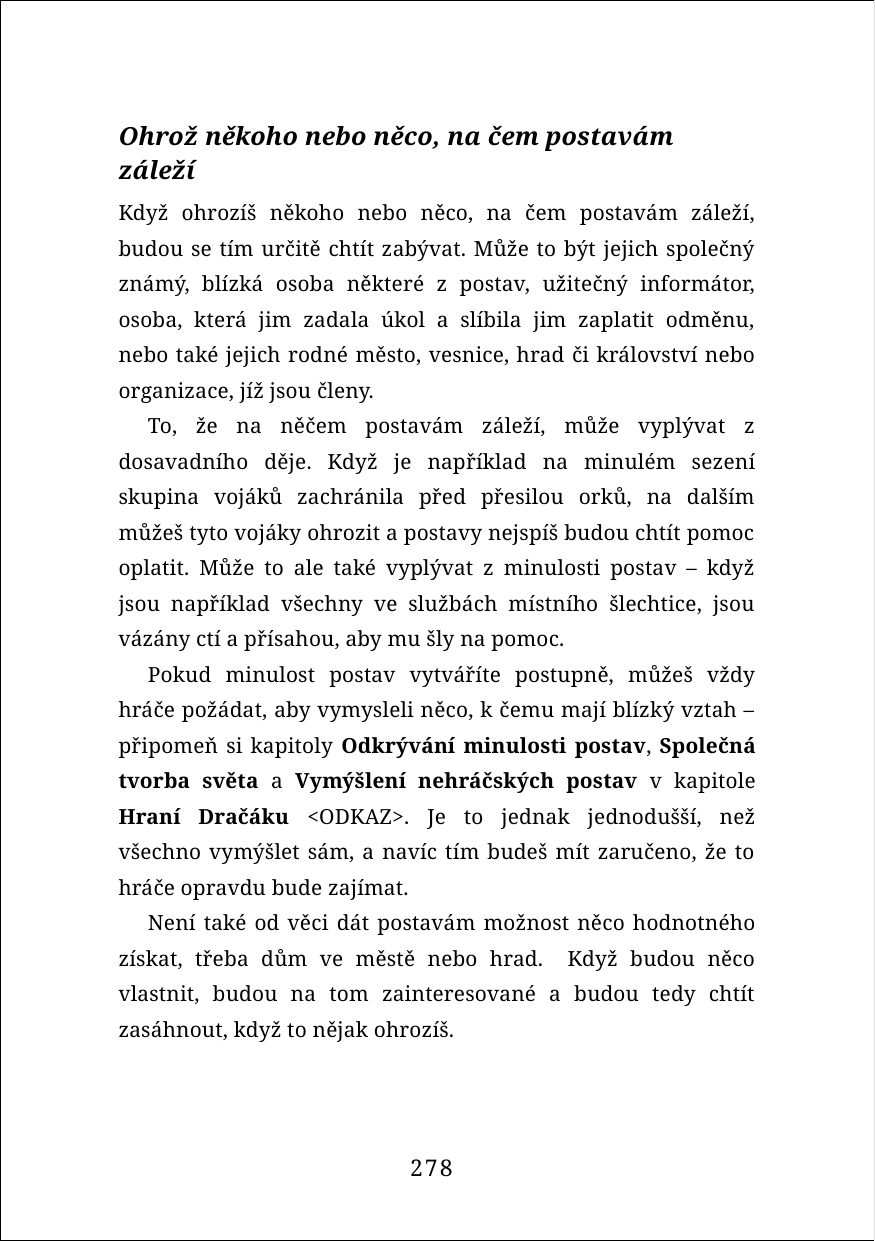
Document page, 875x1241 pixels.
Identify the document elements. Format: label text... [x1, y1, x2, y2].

text Když ohrozíš někoho nebo něco, na čem postavám záleží, budou se tím určitě chtít zabývat. Může to být jejich společný známý, blízká osoba některé z postav, užitečný informátor, osoba, která jim zadala úkol a slíbila jim zaplatit odměnu, nebo také jejich rodné město, vesnice, hrad či království nebo organizace, jíž jsou členy. To, že na něčem postavám záleží, může vyplývat z dosavadního děje. Když je například na minulém sezení skupina vojáků zachránila před přesilou orků, na dalším můžeš tyto vojáky ohrozit a postavy nejspíš budou chtít pomoc oplatit. Může to ale také vyplývat z minulosti postav – když jsou například všechny ve službách místního šlechtice, jsou vázány ctí a přísahou, aby mu šly na pomoc. Pokud minulost postav vytváříte postupně, můžeš vždy hráče požádat, aby vymysleli něco, k čemu mají blízký vztah – připomeň si kapitoly Odkrývání minulosti postav, Společná tvorba světa a Vymýšlení nehráčských postav v kapitole Hraní Dračáku <ODKAZ>. Je to jednak jednodušší, než všechno vymýšlet sám, a navíc tím budeš mít zaručeno, že to hráče opravdu bude zajímat. Není také od věci dát postavám možnost něco hodnotného získat, třeba dům ve městě nebo hrad. Když budou něco vlastnit, budou na tom zainteresované a budou tedy chtít zasáhnout, když to nějak ohrozíš. [118, 198, 756, 1043]
subtitle Ohrož někoho nebo něco, na čem postavám záleží [118, 118, 756, 186]
